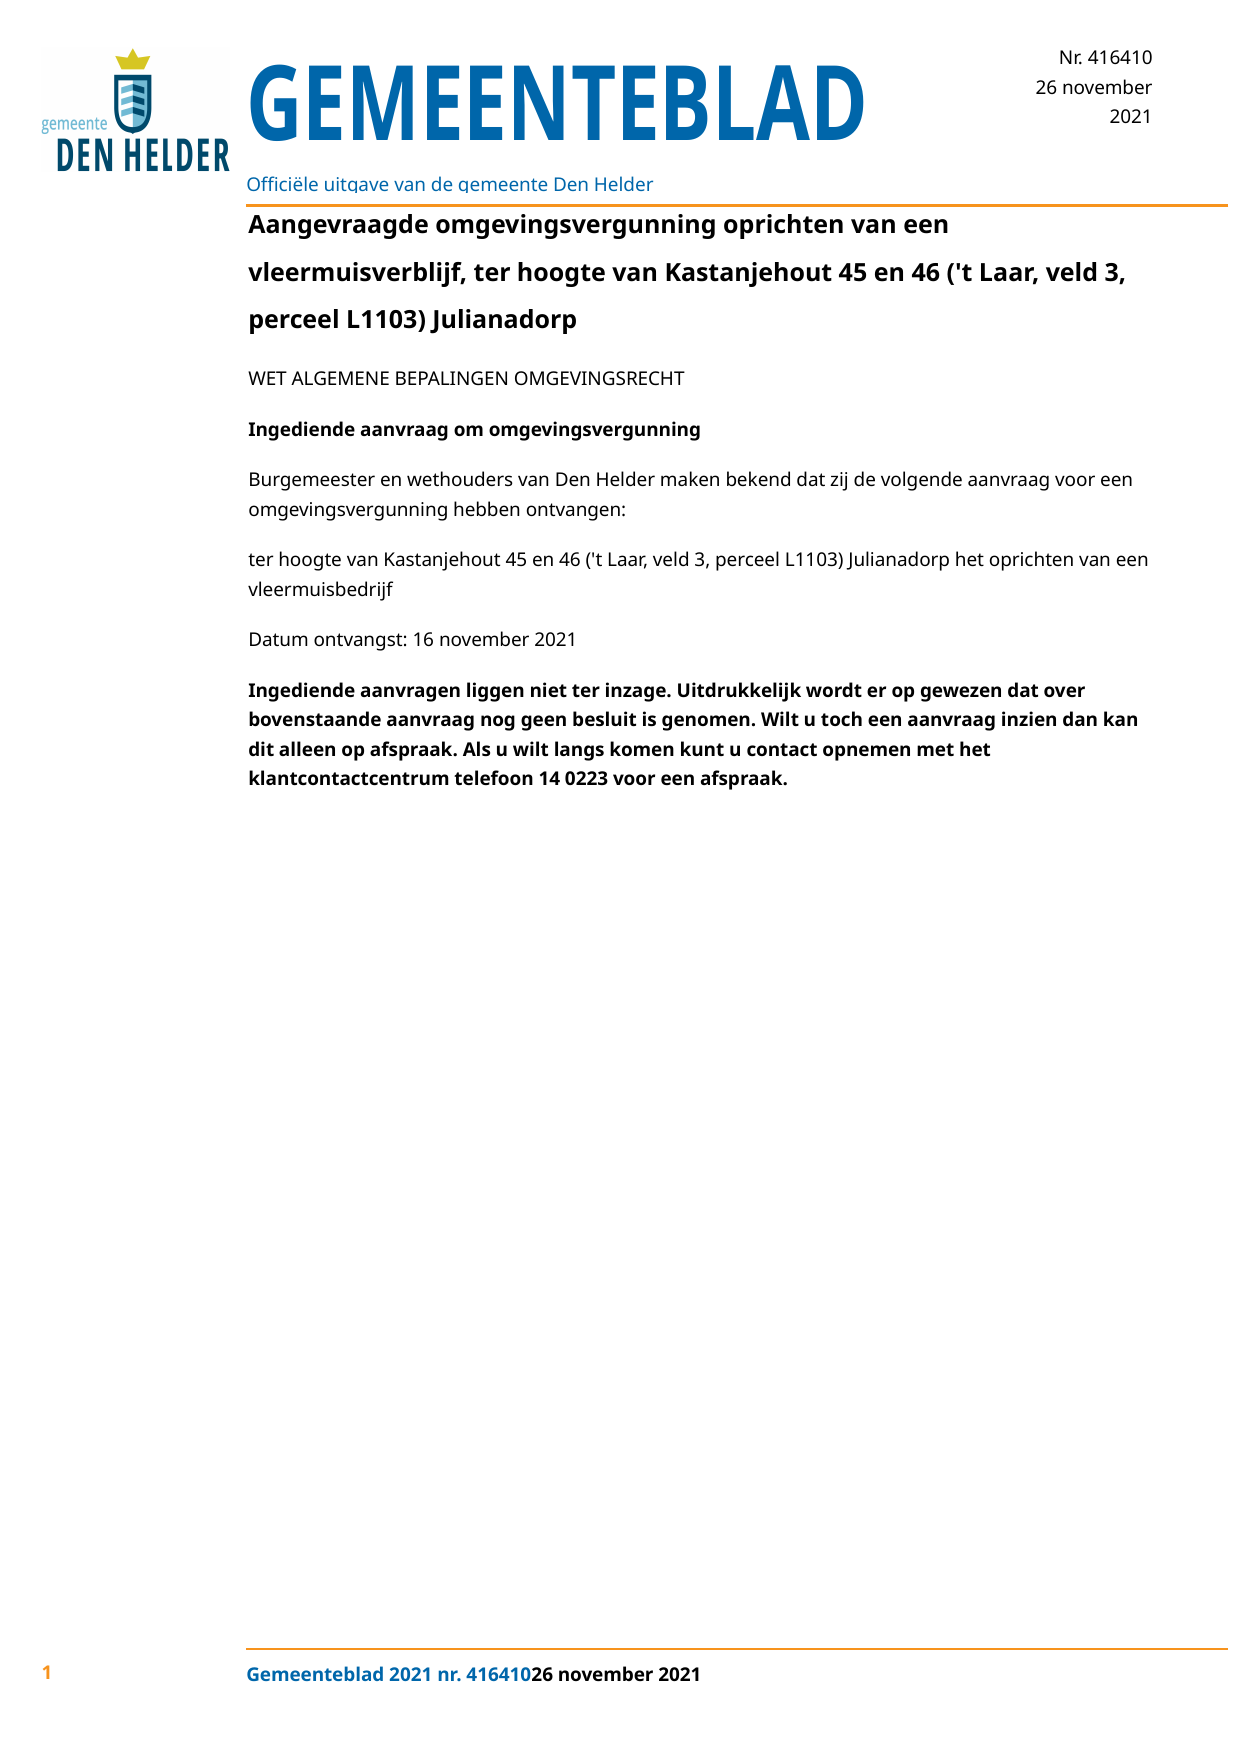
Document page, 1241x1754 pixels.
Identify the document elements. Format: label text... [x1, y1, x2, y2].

picture [63, 144, 68, 165]
text WET ALGEMENE BEPALINGEN OMGEVINGSRECHT [248, 366, 1152, 391]
text Burgemeester en wethouders van Den Helder maken bekend dat zij de volgende aanvraag voor een omgevingsvergunning hebben ontvangen: [248, 466, 1152, 522]
picture [182, 144, 187, 165]
picture [220, 160, 224, 172]
picture [41, 47, 231, 172]
text Ingediende aanvraag om omgevingsvergunning [248, 416, 1152, 442]
text Datum ontvangst: 16 november 2021 [248, 626, 1152, 652]
picture [100, 154, 106, 172]
picture [130, 157, 135, 172]
text Ingediende aanvragen liggen niet ter inzage. Uitdrukkelijk wordt er op gewezen dat over bovenstaande aanvraag nog geen besluit is genomen. Wilt u toch een aanvraag inzien dan kan dit alleen op afspraak. Als u wilt langs komen kunt u contact opnemen met het klantcontactcentrum telefoon 14 0223 voor een afspraak. [248, 677, 1152, 791]
text Aangevraagde omgevingsvergunning oprichten van een vleermuisverblijf, ter hoogte van Kastanjehout 45 en 46 ('t Laar, veld 3, perceel L1103) Julianadorp [248, 207, 1152, 336]
text ter hoogte van Kastanjehout 45 en 46 ('t Laar, veld 3, perceel L1103) Julianadorp het oprichten van een vleermuisbedrijf [248, 546, 1152, 602]
